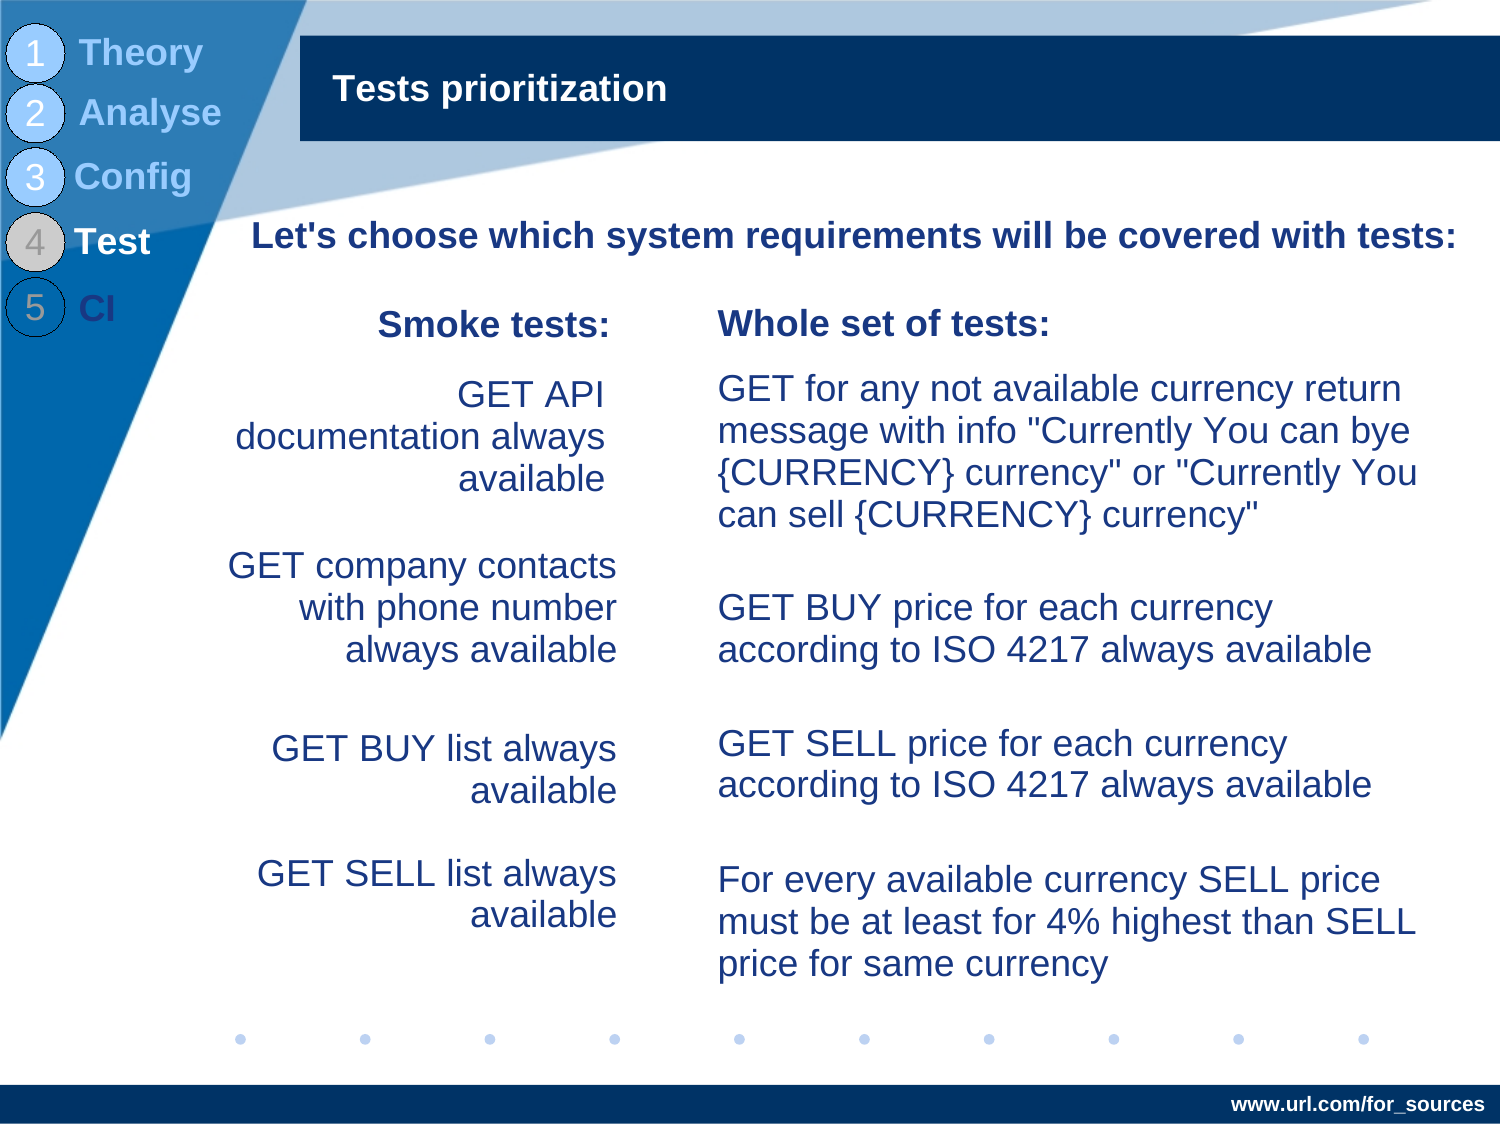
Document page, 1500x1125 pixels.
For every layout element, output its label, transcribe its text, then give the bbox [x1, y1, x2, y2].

text_box GET company contacts with phone number always available [194, 537, 632, 679]
text_box Whole set of tests: [702, 295, 1388, 384]
list Theory [63, 23, 266, 83]
text_box 3 [5, 147, 66, 207]
list Config [58, 147, 591, 223]
picture [0, 0, 1500, 842]
text_box Smoke tests: [324, 296, 626, 355]
text_box For every available currency SELL price must be at least for 4% highest than SELL price for same currency [702, 850, 1436, 992]
list CI [63, 279, 148, 339]
text_box GET BUY price for each currency according to ISO 4217 always available [702, 578, 1412, 678]
text_box 4 [5, 212, 66, 272]
list Analyse [63, 83, 266, 148]
text_box GET API documentation always available [212, 366, 621, 508]
picture [38, 67, 63, 100]
text_box GET for any not available currency return message with info "Currently You can bye {CURRENCY} currency" or "Currently You can sell {CURRENCY} currency" [702, 360, 1436, 544]
list Test [59, 212, 675, 495]
text_box 2 [5, 83, 66, 143]
text_box GET BUY list always available [194, 720, 632, 844]
text_box GET SELL price for each currency according to ISO 4217 always available [702, 714, 1412, 814]
text_box 1 [5, 23, 66, 83]
text_box GET SELL list always available [194, 844, 632, 986]
text_box 5 [5, 277, 66, 337]
text_box Let's choose which system requirements will be covered with tests: [236, 206, 1477, 296]
title Tests prioritization [300, 35, 1500, 142]
